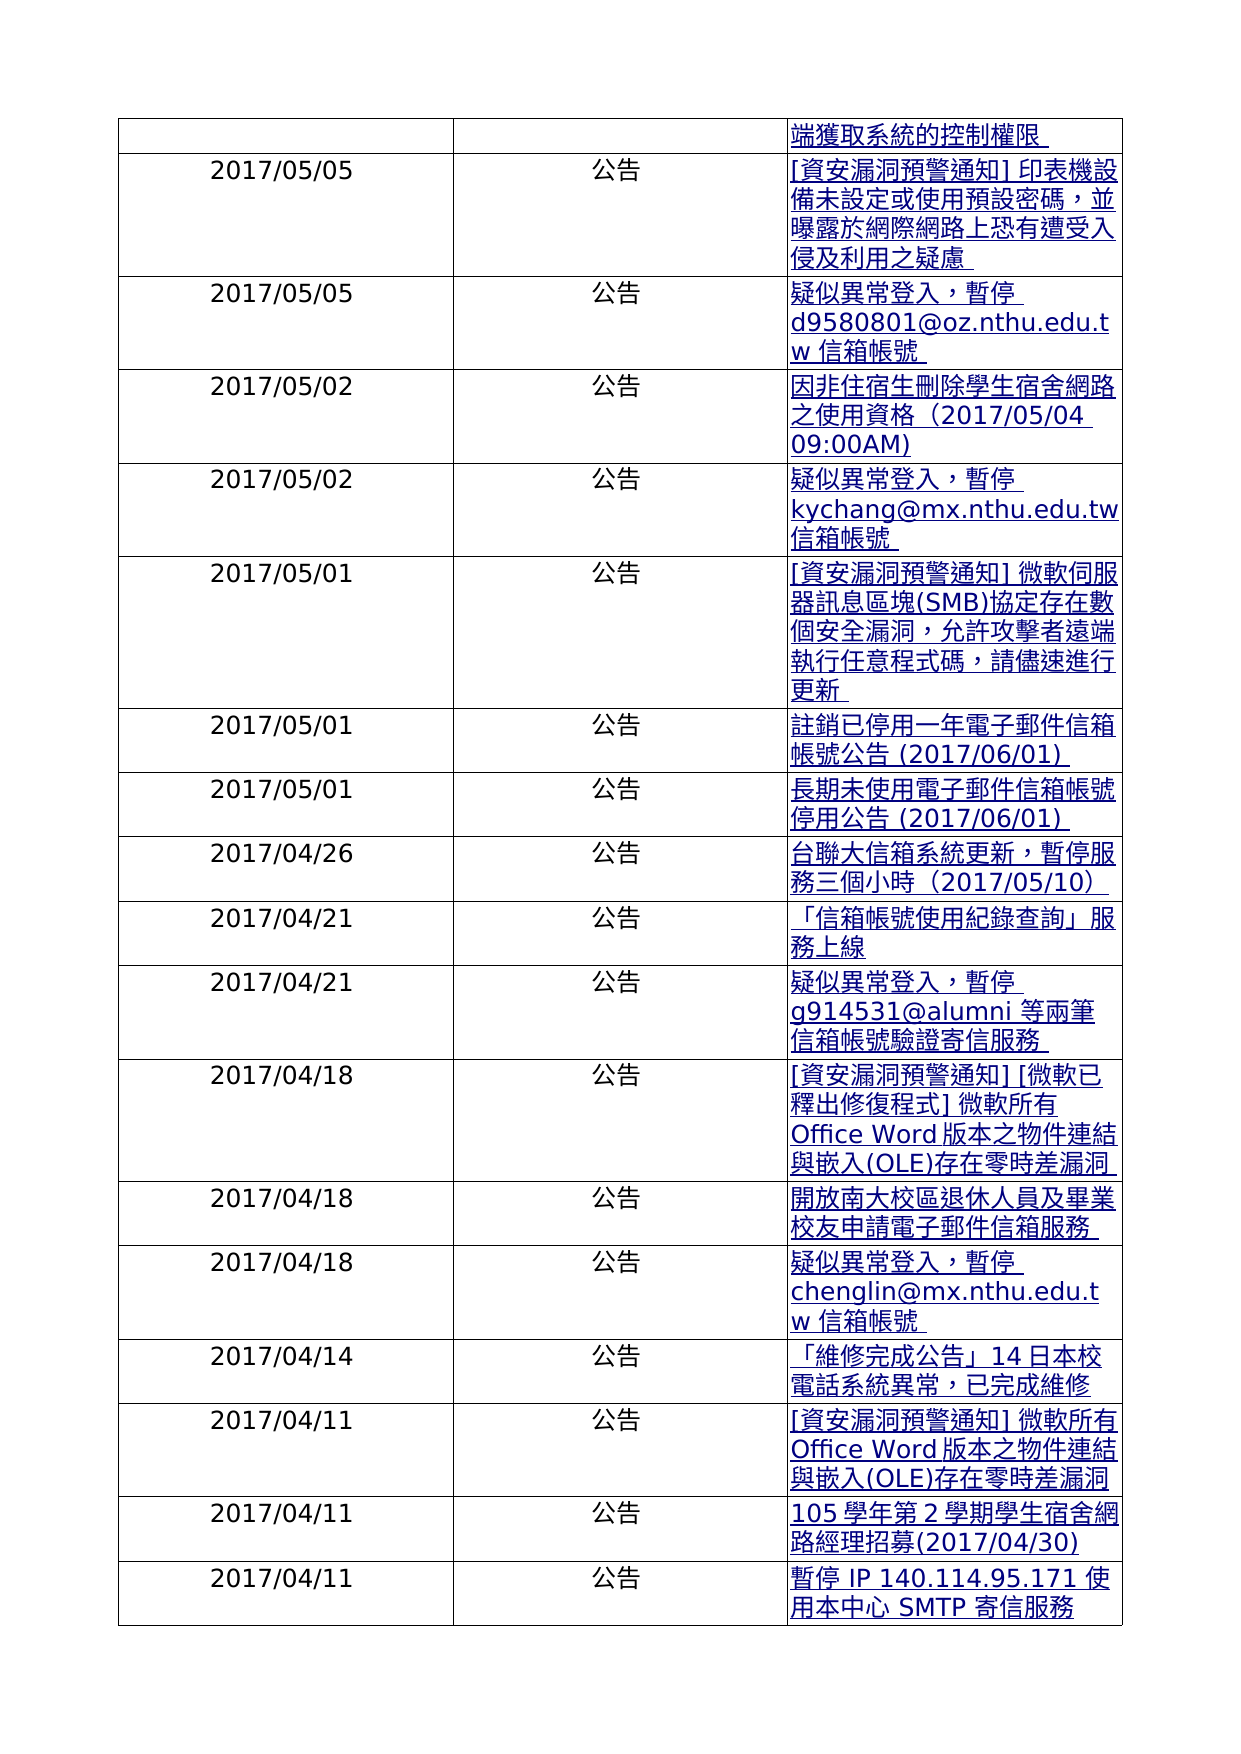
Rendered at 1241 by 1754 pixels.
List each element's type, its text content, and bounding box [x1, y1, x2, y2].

table_cell 公告 [454, 277, 787, 369]
table_cell 疑似異常登入，暫停 g914531@alumni 等兩筆信箱帳號驗證寄信服務 [788, 966, 1122, 1058]
table_cell 公告 [454, 1060, 787, 1181]
table_cell 長期未使用電子郵件信箱帳號停用公告 (2017/06/01) [788, 773, 1122, 836]
table_cell [資安漏洞預警通知] 微軟伺服器訊息區塊(SMB)協定存在數個安全漏洞，允許攻擊者遠端執行任意程式碼，請儘速進行更新 [788, 557, 1122, 708]
table_cell 公告 [454, 902, 787, 965]
table_cell 「維修完成公告」14日本校電話系統異常，已完成維修 [788, 1340, 1122, 1403]
table_cell 台聯大信箱系統更新，暫停服務三個小時（2017/05/10） [788, 837, 1122, 901]
table_cell 「信箱帳號使用紀錄查詢」服務上線 [788, 902, 1122, 965]
table_cell 疑似異常登入，暫停 kychang@mx.nthu.edu.tw 信箱帳號 [788, 464, 1122, 556]
table_cell 2017/05/01 [119, 557, 453, 708]
table_cell 2017/05/01 [119, 773, 453, 836]
table_cell 公告 [454, 557, 787, 708]
table_cell 公告 [454, 1404, 787, 1496]
table_cell 公告 [454, 1562, 787, 1625]
table_cell 2017/05/05 [119, 277, 453, 369]
table_cell 公告 [454, 154, 787, 276]
table_cell 2017/05/05 [119, 154, 453, 276]
table_cell 2017/04/11 [119, 1497, 453, 1561]
table_cell [資安漏洞預警通知] 微軟所有Office Word版本之物件連結與嵌入(OLE)存在零時差漏洞 [788, 1404, 1122, 1496]
table_cell 105學年第2學期學生宿舍網路經理招募(2017/04/30) [788, 1497, 1122, 1561]
table_cell 端獲取系統的控制權限 [788, 119, 1122, 153]
table_cell [454, 119, 787, 153]
table_cell 公告 [454, 464, 787, 556]
table_cell 2017/04/21 [119, 966, 453, 1058]
table_cell 公告 [454, 773, 787, 836]
table_cell 2017/04/18 [119, 1060, 453, 1181]
table_cell 2017/05/02 [119, 370, 453, 463]
table_cell [資安漏洞預警通知] 印表機設備未設定或使用預設密碼，並曝露於網際網路上恐有遭受入侵及利用之疑慮 [788, 154, 1122, 276]
table_cell 公告 [454, 709, 787, 772]
table_cell 因非住宿生刪除學生宿舍網路之使用資格（2017/05/04 09:00AM) [788, 370, 1122, 463]
table_cell 註銷已停用一年電子郵件信箱帳號公告 (2017/06/01) [788, 709, 1122, 772]
table_cell 2017/04/18 [119, 1246, 453, 1339]
table_cell 2017/04/11 [119, 1404, 453, 1496]
table_cell 公告 [454, 370, 787, 463]
table_cell 公告 [454, 1182, 787, 1245]
table_cell 2017/04/21 [119, 902, 453, 965]
table_cell [資安漏洞預警通知] [微軟已釋出修復程式] 微軟所有Office Word版本之物件連結與嵌入(OLE)存在零時差漏洞 [788, 1060, 1122, 1181]
table_cell 2017/04/11 [119, 1562, 453, 1625]
table_cell [119, 119, 453, 153]
table_cell 2017/04/18 [119, 1182, 453, 1245]
table_cell 暫停 IP 140.114.95.171 使用本中心 SMTP 寄信服務 [788, 1562, 1122, 1625]
table_cell 2017/05/02 [119, 464, 453, 556]
table_cell 開放南大校區退休人員及畢業校友申請電子郵件信箱服務 [788, 1182, 1122, 1245]
table_cell 2017/04/26 [119, 837, 453, 901]
table_cell 公告 [454, 837, 787, 901]
table_cell 公告 [454, 1340, 787, 1403]
table_cell 公告 [454, 966, 787, 1058]
table_cell 2017/04/14 [119, 1340, 453, 1403]
table_cell 公告 [454, 1497, 787, 1561]
table_cell 疑似異常登入，暫停 d9580801@oz.nthu.edu.tw 信箱帳號 [788, 277, 1122, 369]
table_cell 2017/05/01 [119, 709, 453, 772]
table_cell 公告 [454, 1246, 787, 1339]
table_cell 疑似異常登入，暫停 chenglin@mx.nthu.edu.tw 信箱帳號 [788, 1246, 1122, 1339]
